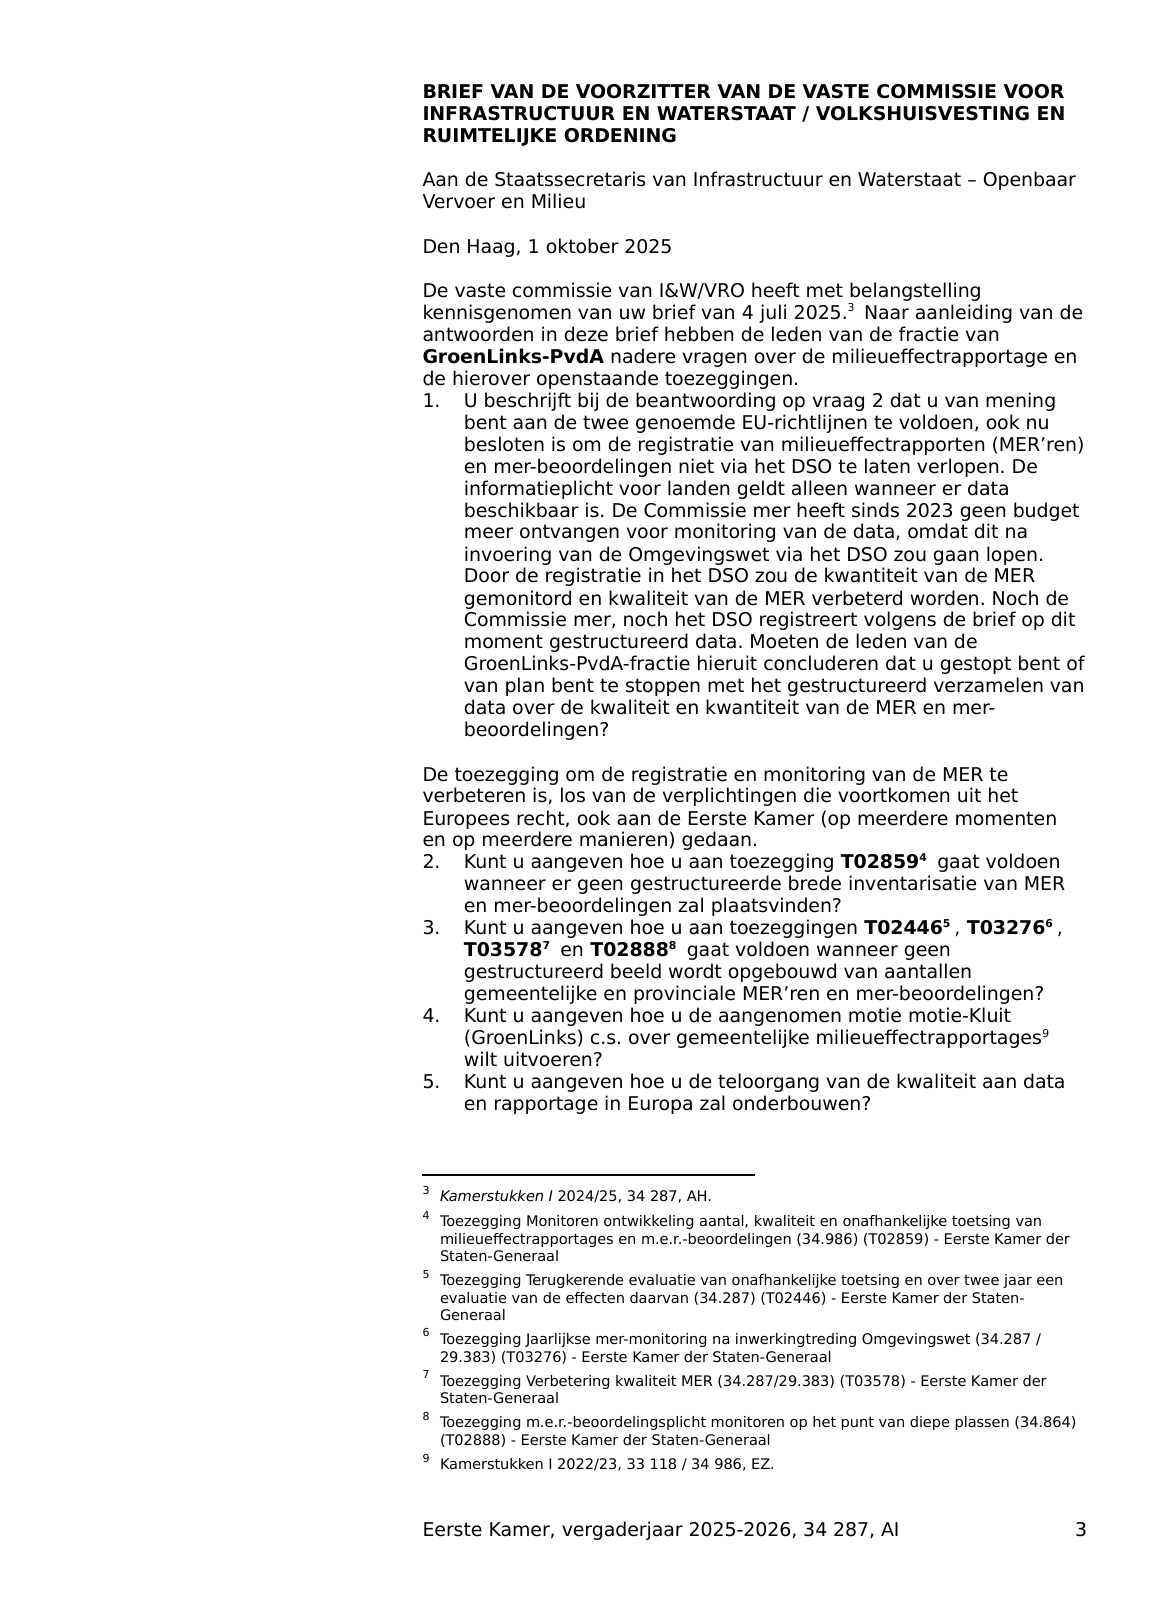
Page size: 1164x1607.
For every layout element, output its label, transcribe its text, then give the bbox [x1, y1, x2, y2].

text 4. Kunt u aangeven hoe u de aangenomen motie motie-Kluit (GroenLinks) c.s. over gemeentelijke milieueffectrapportages wilt uitvoeren? [422, 1005, 1087, 1071]
text De vaste commissie van I&W/VRO heeft met belangstelling kennisgenomen van uw brief van 4 juli 2025. Naar aanleiding van de antwoorden in deze brief hebben de leden van de fractie van GroenLinks-PvdA nadere vragen over de milieueffectrapportage en de hierover openstaande toezeggingen. [422, 280, 1087, 389]
text 1. U beschrijft bij de beantwoording op vraag 2 dat u van mening bent aan de twee genoemde EU-richtlijnen te voldoen, ook nu besloten is om de registratie van milieueffectrapporten (MER’ren) en mer-beoordelingen niet via het DSO te laten verlopen. De informatieplicht voor landen geldt alleen wanneer er data beschikbaar is. De Commissie mer heeft sinds 2023 geen budget meer ontvangen voor monitoring van de data, omdat dit na invoering van de Omgevingswet via het DSO zou gaan lopen. Door de registratie in het DSO zou de kwantiteit van de MER gemonitord en kwaliteit van de MER verbeterd worden. Noch de Commissie mer, noch het DSO registreert volgens de brief op dit moment gestructureerd data. Moeten de leden van de GroenLinks-PvdA-fractie hieruit concluderen dat u gestopt bent of van plan bent te stoppen met het gestructureerd verzamelen van data over de kwaliteit en kwantiteit van de MER en mer-beoordelingen? [422, 389, 1087, 741]
text Aan de Staatssecretaris van Infrastructuur en Waterstaat – Openbaar Vervoer en Milieu [422, 169, 1087, 213]
text Kamerstukken I 2024/25, 34 287, AH. [422, 1184, 1087, 1206]
text Toezegging m.e.r.-beoordelingsplicht monitoren op het punt van diepe plassen (34.864) (T02888) - Eerste Kamer der Staten-Generaal [422, 1410, 1087, 1449]
text De toezegging om de registratie en monitoring van de MER te verbeteren is, los van de verplichtingen die voortkomen uit het Europees recht, ook aan de Eerste Kamer (op meerdere momenten en op meerdere manieren) gedaan. [422, 763, 1087, 851]
subtitle BRIEF VAN DE VOORZITTER VAN DE VASTE COMMISSIE VOOR INFRASTRUCTUUR EN WATERSTAAT / VOLKSHUISVESTING EN RUIMTELIJKE ORDENING [422, 81, 1087, 147]
text 5. Kunt u aangeven hoe u de teloorgang van de kwaliteit aan data en rapportage in Europa zal onderbouwen? [422, 1071, 1087, 1115]
text Toezegging Terugkerende evaluatie van onafhankelijke toetsing en over twee jaar een evaluatie van de effecten daarvan (34.287) (T02446) - Eerste Kamer der Staten-Generaal [422, 1268, 1087, 1324]
text 3. Kunt u aangeven hoe u aan toezeggingen T02446, T03276, T03578 en T02888 gaat voldoen wanneer geen gestructureerd beeld wordt opgebouwd van aantallen gemeentelijke en provinciale MER’ren en mer-beoordelingen? [422, 917, 1087, 1005]
text Toezegging Jaarlijkse mer-monitoring na inwerkingtreding Omgevingswet (34.287 / 29.383) (T03276) - Eerste Kamer der Staten-Generaal [422, 1327, 1087, 1366]
text Kamerstukken I 2022/23, 33 118 / 34 986, EZ. [422, 1452, 1087, 1474]
text Den Haag, 1 oktober 2025 [422, 236, 1087, 257]
text Toezegging Verbetering kwaliteit MER (34.287/29.383) (T03578) - Eerste Kamer der Staten-Generaal [422, 1368, 1087, 1407]
text Toezegging Monitoren ontwikkeling aantal, kwaliteit en onafhankelijke toetsing van milieueffectrapportages en m.e.r.-beoordelingen (34.986) (T02859) - Eerste Kamer der Staten-Generaal [422, 1209, 1087, 1265]
text 2. Kunt u aangeven hoe u aan toezegging T02859 gaat voldoen wanneer er geen gestructureerde brede inventarisatie van MER en mer-beoordelingen zal plaatsvinden? [422, 851, 1087, 917]
